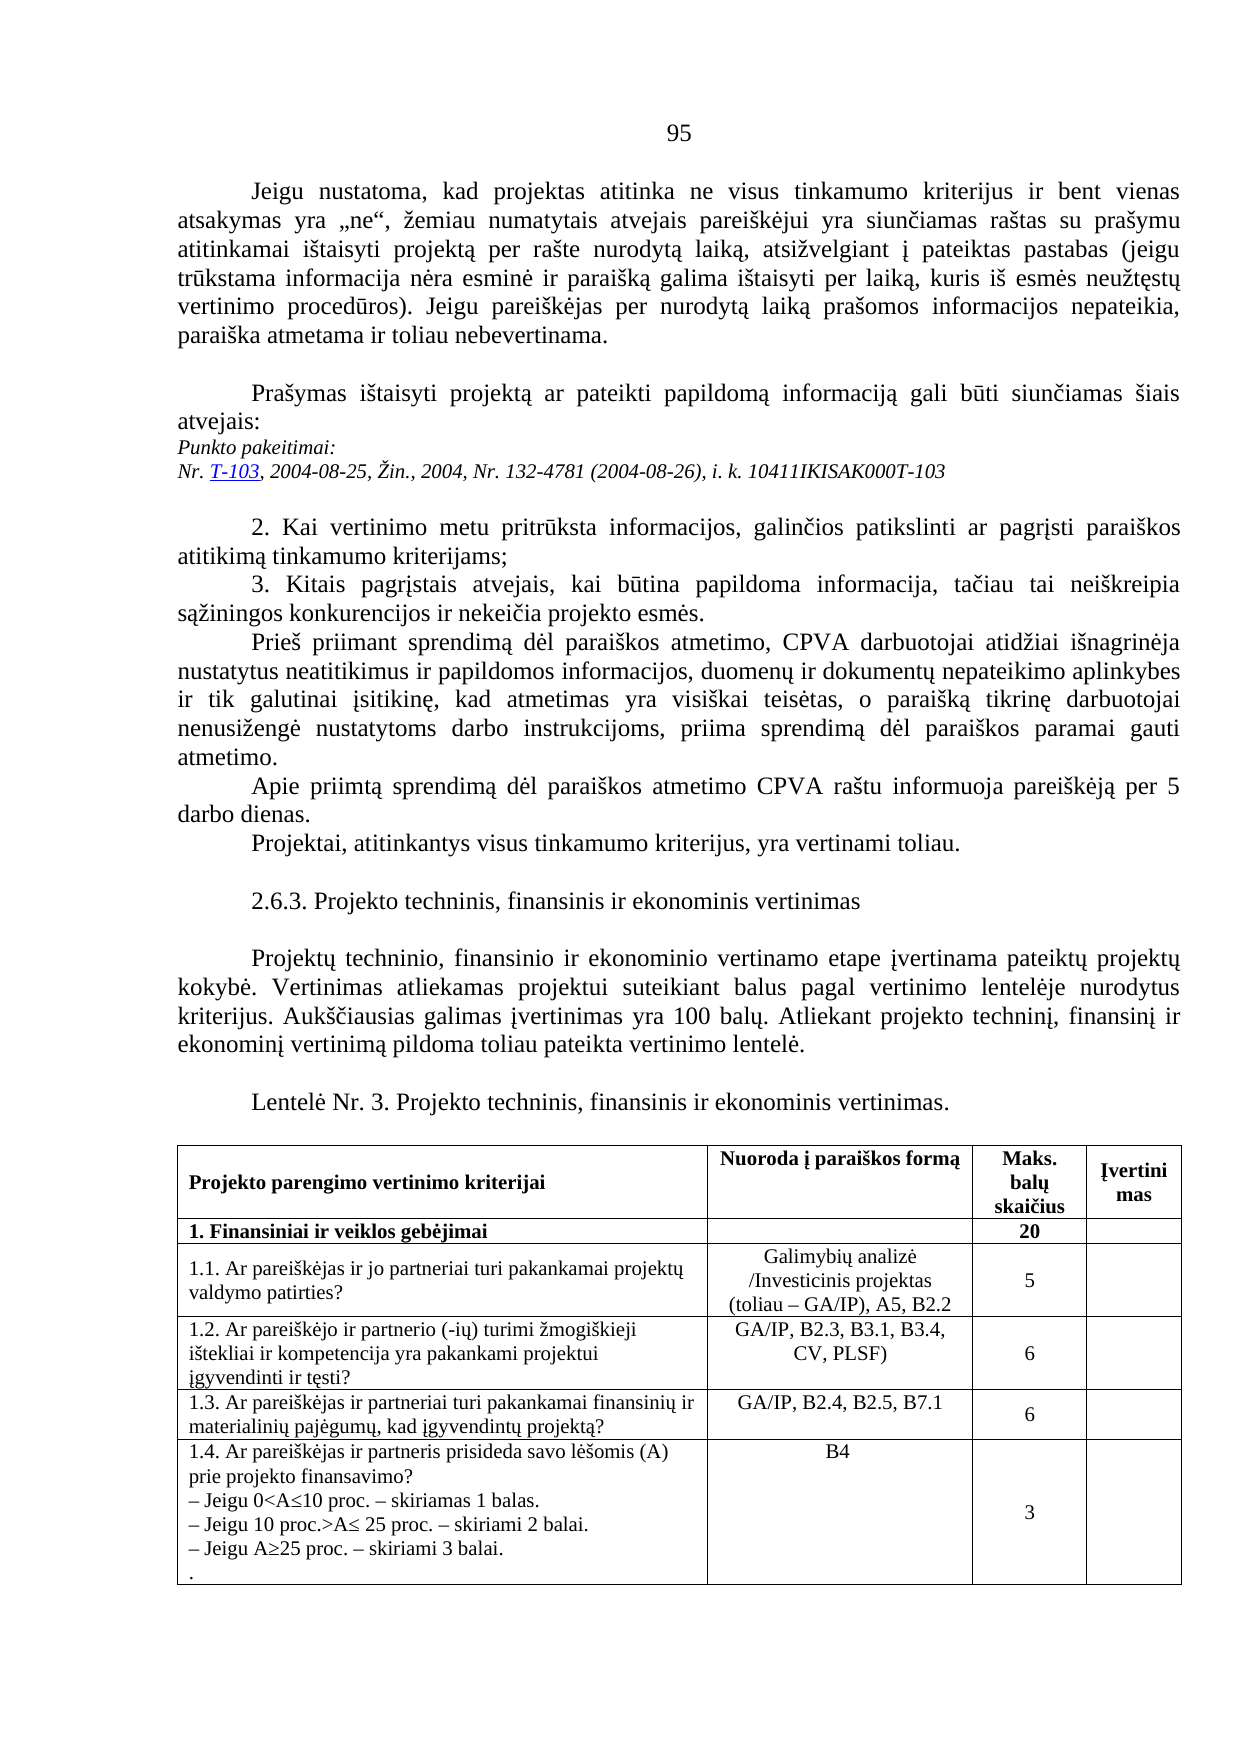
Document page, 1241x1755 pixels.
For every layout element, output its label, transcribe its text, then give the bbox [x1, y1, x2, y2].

text Jeigu nustatoma, kad projektas atitinka ne visus tinkamumo kriterijus ir bent vienas atsakymas yra „ne“, žemiau numatytais atvejais pareiškėjui yra siunčiamas raštas su prašymu atitinkamai ištaisyti projektą per rašte nurodytą laiką, atsižvelgiant į pateiktas pastabas (jeigu trūkstama informacija nėra esminė ir paraišką galima ištaisyti per laiką, kuris iš esmės neužtęstų vertinimo procedūros). Jeigu pareiškėjas per nurodytą laiką prašomos informacijos nepateikia, paraiška atmetama ir toliau nebevertinama. [177, 176, 1181, 349]
text Projektų techninio, finansinio ir ekonominio vertinamo etape įvertinama pateiktų projektų kokybė. Vertinimas atliekamas projektui suteikiant balus pagal vertinimo lentelėje nurodytus kriterijus. Aukščiausias galimas įvertinimas yra 100 balų. Atliekant projekto techninį, finansinį ir ekonominį vertinimą pildoma toliau pateikta vertinimo lentelė. [177, 943, 1181, 1058]
text Prieš priimant sprendimą dėl paraiškos atmetimo, CPVA darbuotojai atidžiai išnagrinėja nustatytus neatitikimus ir papildomos informacijos, duomenų ir dokumentų nepateikimo aplinkybes ir tik galutinai įsitikinę, kad atmetimas yra visiškai teisėtas, o paraišką tikrinę darbuotojai nenusižengė nustatytoms darbo instrukcijoms, priima sprendimą dėl paraiškos paramai gauti atmetimo. [177, 627, 1181, 771]
table_cell B4 [708, 1440, 972, 1584]
table_cell [1087, 1219, 1181, 1243]
table_cell 5 [973, 1244, 1086, 1316]
table_cell GA/IP, B2.3, B3.1, B3.4, CV, PLSF) [708, 1317, 972, 1389]
table_header Projekto parengimo vertinimo kriterijai [178, 1146, 707, 1218]
table_cell [1087, 1317, 1181, 1389]
table_cell [1087, 1440, 1181, 1584]
table_cell 1. Finansiniai ir veiklos gebėjimai [178, 1219, 707, 1243]
text Punkto pakeitimai: [177, 435, 1181, 459]
table_cell 1.1. Ar pareiškėjas ir jo partneriai turi pakankamai projektų valdymo patirties? [178, 1244, 707, 1316]
table_cell 1.2. Ar pareiškėjo ir partnerio (-ių) turimi žmogiškieji ištekliai ir kompetencija yra pakankami projektui įgyvendinti ir tęsti? [178, 1317, 707, 1389]
text Lentelė Nr. 3. Projekto techninis, finansinis ir ekonominis vertinimas. [177, 1087, 1181, 1116]
table_header Nuoroda į paraiškos formą [708, 1146, 972, 1218]
table_cell 1.4. Ar pareiškėjas ir partneris prisideda savo lėšomis (A) prie projekto finansavimo? – Jeigu 0<A≤10 proc. – skiriamas 1 balas. – Jeigu 10 proc.>A≤ 25 proc. – skiriami 2 balai. – Jeigu A≥25 proc. – skiriami 3 balai. . [178, 1440, 707, 1584]
table_header Maks. balų skaičius [973, 1146, 1086, 1218]
table_cell [1087, 1244, 1181, 1316]
text Prašymas ištaisyti projektą ar pateikti papildomą informaciją gali būti siunčiamas šiais atvejais: [177, 378, 1181, 435]
table_cell 6 [973, 1390, 1086, 1438]
table_cell GA/IP, B2.4, B2.5, B7.1 [708, 1390, 972, 1438]
table_cell [1087, 1390, 1181, 1438]
table_cell 20 [973, 1219, 1086, 1243]
text Nr. T-103, 2004-08-25, Žin., 2004, Nr. 132-4781 (2004-08-26), i. k. 10411IKISAK000T-103 [177, 459, 1181, 483]
text 3. Kitais pagrįstais atvejais, kai būtina papildoma informacija, tačiau tai neiškreipia sąžiningos konkurencijos ir nekeičia projekto esmės. [177, 569, 1181, 627]
text Projektai, atitinkantys visus tinkamumo kriterijus, yra vertinami toliau. [177, 828, 1181, 857]
table_cell Galimybių analizė /Investicinis projektas (toliau – GA/IP), A5, B2.2 [708, 1244, 972, 1316]
text Apie priimtą sprendimą dėl paraiškos atmetimo CPVA raštu informuoja pareiškėją per 5 darbo dienas. [177, 771, 1181, 828]
table_header Įvertinimas [1087, 1146, 1181, 1218]
text 2.6.3. Projekto techninis, finansinis ir ekonominis vertinimas [177, 886, 1181, 914]
table_cell 1.3. Ar pareiškėjas ir partneriai turi pakankamai finansinių ir materialinių pajėgumų, kad įgyvendintų projektą? [178, 1390, 707, 1438]
table_cell 3 [973, 1440, 1086, 1584]
table_cell 6 [973, 1317, 1086, 1389]
text 2. Kai vertinimo metu pritrūksta informacijos, galinčios patikslinti ar pagrįsti paraiškos atitikimą tinkamumo kriterijams; [177, 512, 1181, 569]
table_cell [708, 1219, 972, 1243]
